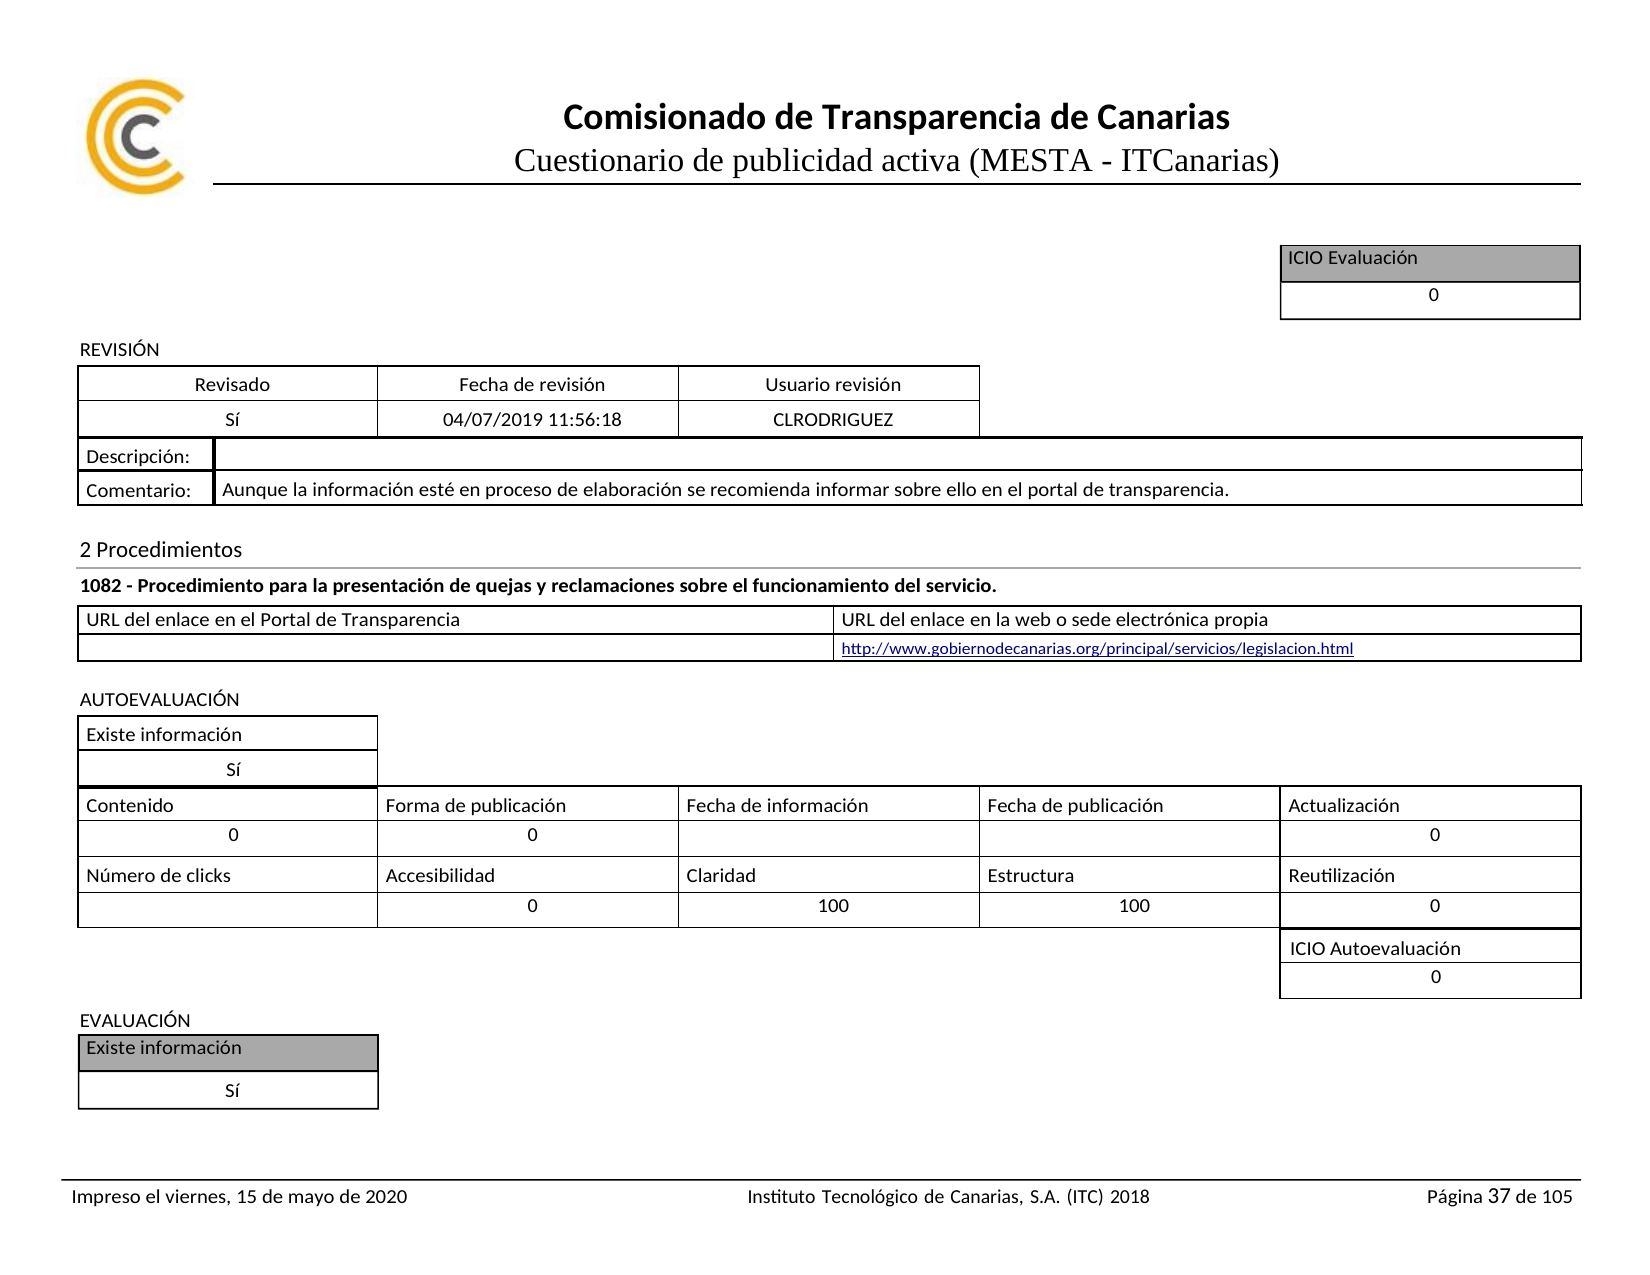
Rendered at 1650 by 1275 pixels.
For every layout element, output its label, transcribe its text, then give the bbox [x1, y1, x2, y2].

table_header URL del enlace en el Portal de Transparencia [79, 607, 833, 633]
table_header [378, 715, 1581, 785]
table_cell 0 [79, 821, 377, 856]
table_cell Sí [79, 401, 377, 436]
table_cell Comentario: [79, 472, 212, 504]
table_header Usuario revisión [679, 367, 979, 400]
table_cell [980, 821, 1279, 856]
text REVISIÓN [79, 337, 1594, 361]
table_cell [79, 635, 833, 660]
table_cell Reutilización [1281, 857, 1580, 892]
list Procedimientos [79, 536, 1594, 563]
text EVALUACIÓN [79, 1008, 1594, 1032]
table_cell ICIO Autoevaluación [1281, 930, 1580, 962]
table_cell Fecha de publicación [980, 787, 1279, 820]
table_cell [78, 928, 1279, 998]
table_cell Accesibilidad [378, 857, 678, 892]
table_cell Número de clicks [79, 857, 377, 892]
table_cell 100 [679, 893, 979, 927]
table_cell 0 [378, 821, 678, 856]
table_cell Claridad [679, 857, 979, 892]
table_cell Contenido [79, 789, 377, 820]
table_header [980, 365, 1582, 436]
text AUTOEVALUACIÓN [79, 687, 1594, 711]
table_cell 04/07/2019 11:56:18 [378, 401, 678, 436]
table_cell 0 [1281, 893, 1580, 927]
table_cell Fecha de información [679, 787, 979, 820]
table_header URL del enlace en la web o sede electrónica propia [834, 607, 1580, 633]
table_header Fecha de revisión [378, 367, 678, 400]
table_cell 0 [1281, 821, 1580, 856]
table_cell Forma de publicación [378, 787, 678, 820]
table_cell [216, 439, 1581, 469]
table_header Revisado [79, 367, 377, 400]
table_cell CLRODRIGUEZ [679, 401, 979, 436]
table_cell [79, 893, 377, 927]
table_cell Aunque la información esté en proceso de elaboración se recomienda informar sobre ello en el portal de transparencia. [216, 471, 1581, 504]
table_cell [679, 821, 979, 856]
table_cell Estructura [980, 857, 1279, 892]
table_cell 0 [1281, 963, 1580, 998]
table_cell http://www.gobiernodecanarias.org/principal/servicios/legislacion.html [834, 635, 1580, 660]
text 1082 - Procedimiento para la presentación de quejas y reclamaciones sobre el funcionamiento del servicio. [79, 573, 1594, 597]
table_cell Descripción: [79, 439, 212, 469]
table_cell Actualización [1281, 787, 1580, 820]
table_header Existe información [79, 717, 377, 749]
table_cell Sí [79, 751, 377, 785]
table_cell 100 [980, 893, 1279, 927]
table_cell 0 [378, 893, 678, 927]
